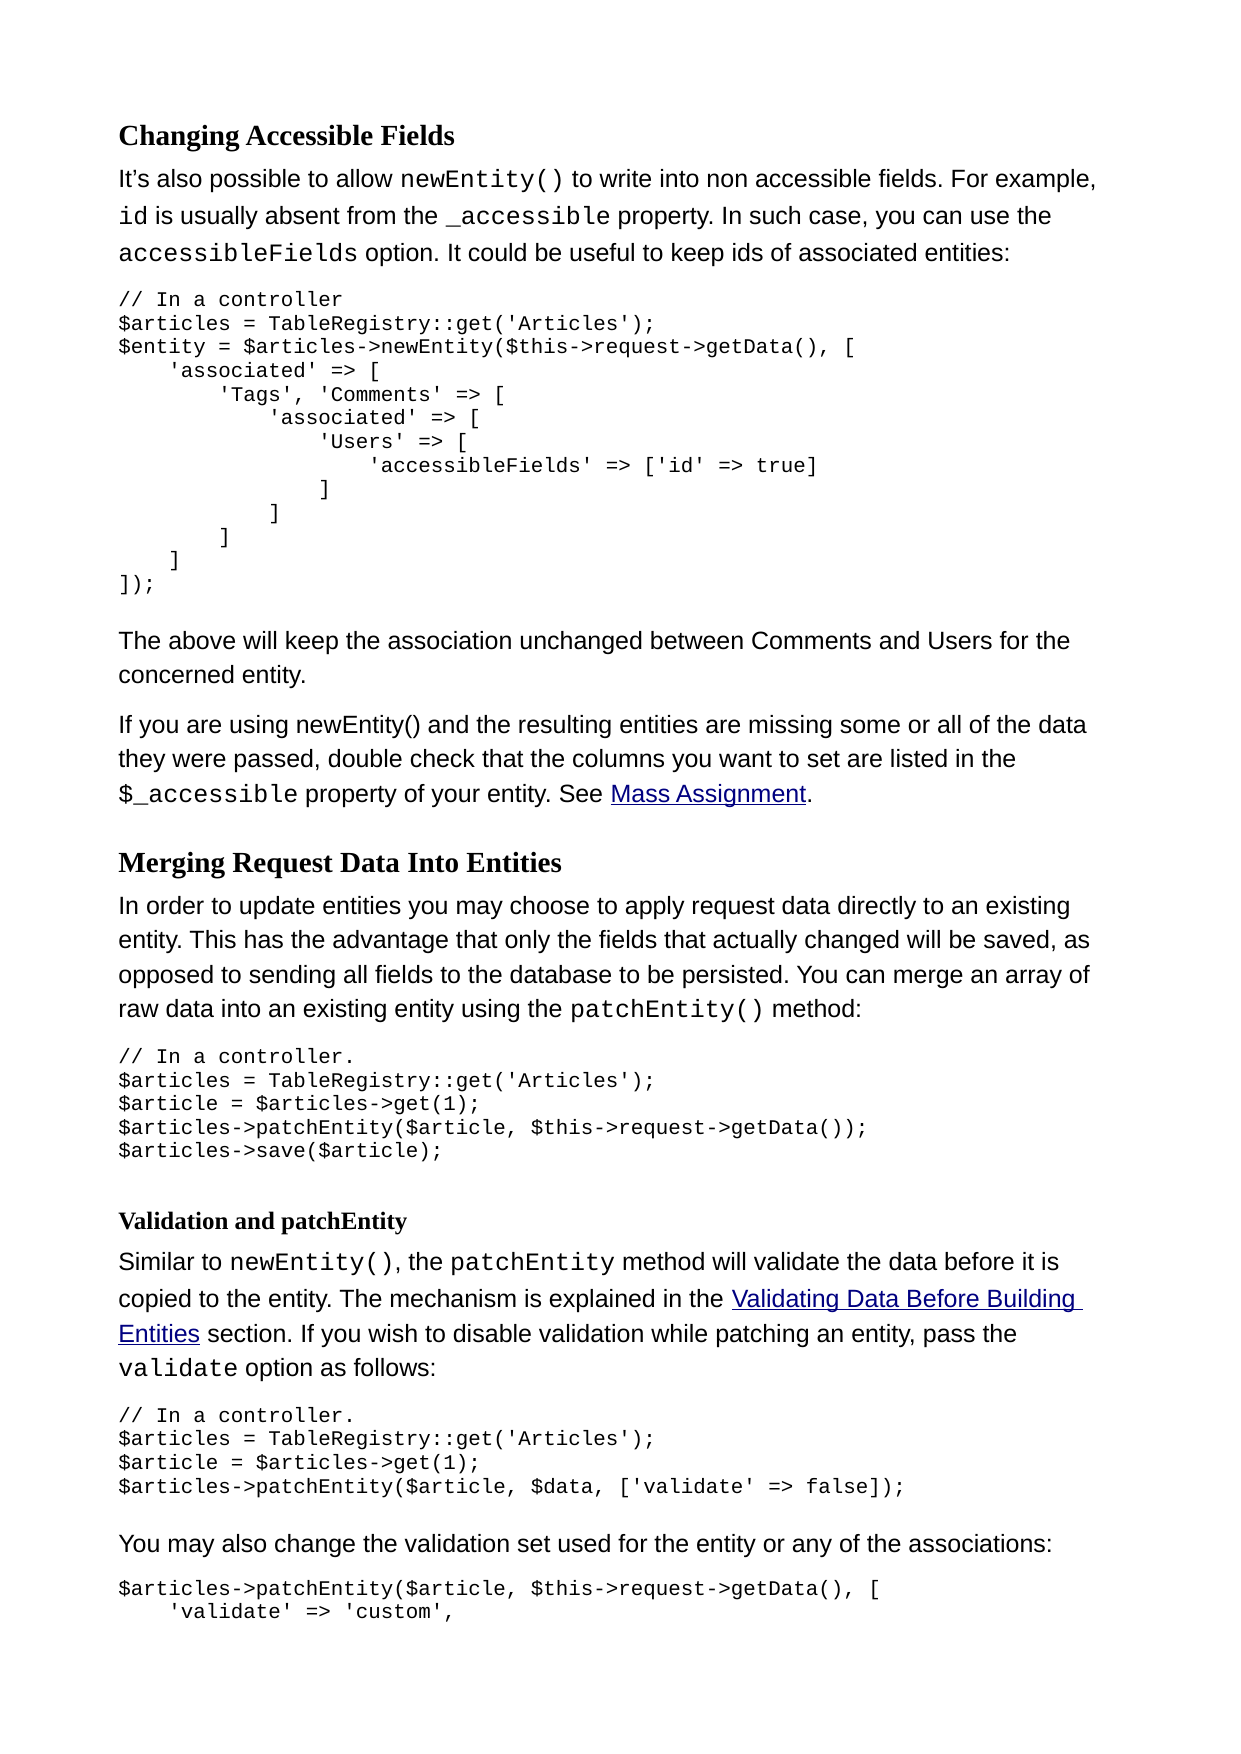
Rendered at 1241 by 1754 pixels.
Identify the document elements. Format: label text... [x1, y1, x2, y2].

text $articles->patchEntity($article, $data, ['validate' => false]); [118, 1476, 1122, 1499]
text Similar to newEntity(), the patchEntity method will validate the data before it is copied to the entity. The mechanism is explained in the Validating Data Before Building Entities section. If you wish to disable validation while patching an entity, pass the validate option as follows: [118, 1247, 1122, 1384]
text $articles->patchEntity($article, $this->request->getData()); [118, 1117, 1122, 1141]
text 'Users' => [ [118, 431, 1122, 455]
text 'validate' => 'custom', [118, 1601, 1122, 1625]
text 'associated' => [ [118, 360, 1122, 384]
text 'Tags', 'Comments' => [ [118, 384, 1122, 407]
text ] [118, 478, 1122, 502]
text If you are using newEntity() and the resulting entities are missing some or all of the data they were passed, double check that the columns you want to set are listed in the $_accessible property of your entity. See Mass Assignment. [118, 709, 1122, 809]
text 'accessibleFields' => ['id' => true] [118, 455, 1122, 478]
text ] [118, 526, 1122, 549]
text // In a controller [118, 289, 1122, 313]
text In order to update entities you may choose to apply request data directly to an existing entity. This has the advantage that only the fields that actually changed will be saved, as opposed to sending all fields to the database to be persisted. You can merge an array of raw data into an existing entity using the patchEntity() method: [118, 891, 1122, 1025]
text ] [118, 502, 1122, 526]
text $article = $articles->get(1); [118, 1452, 1122, 1476]
text It’s also possible to allow newEntity() to write into non accessible fields. For example, id is usually absent from the _accessible property. In such case, you can use the accessibleFields option. It could be useful to keep ids of associated entities: [118, 164, 1122, 268]
text $articles = TableRegistry::get('Articles'); [118, 313, 1122, 336]
text $articles->save($article); [118, 1141, 1122, 1164]
text You may also change the validation set used for the entity or any of the associations: [118, 1529, 1122, 1557]
subtitle Validation and patchEntity [118, 1206, 1122, 1235]
text $articles->patchEntity($article, $this->request->getData(), [ [118, 1578, 1122, 1601]
text $article = $articles->get(1); [118, 1093, 1122, 1117]
subtitle Changing Accessible Fields [118, 118, 1122, 152]
text $entity = $articles->newEntity($this->request->getData(), [ [118, 336, 1122, 360]
text // In a controller. [118, 1405, 1122, 1428]
text $articles = TableRegistry::get('Articles'); [118, 1428, 1122, 1452]
text ] [118, 549, 1122, 573]
subtitle Merging Request Data Into Entities [118, 845, 1122, 878]
text ]); [118, 573, 1122, 597]
text The above will keep the association unchanged between Comments and Users for the concerned entity. [118, 626, 1122, 689]
text $articles = TableRegistry::get('Articles'); [118, 1069, 1122, 1093]
text 'associated' => [ [118, 407, 1122, 431]
text // In a controller. [118, 1046, 1122, 1069]
